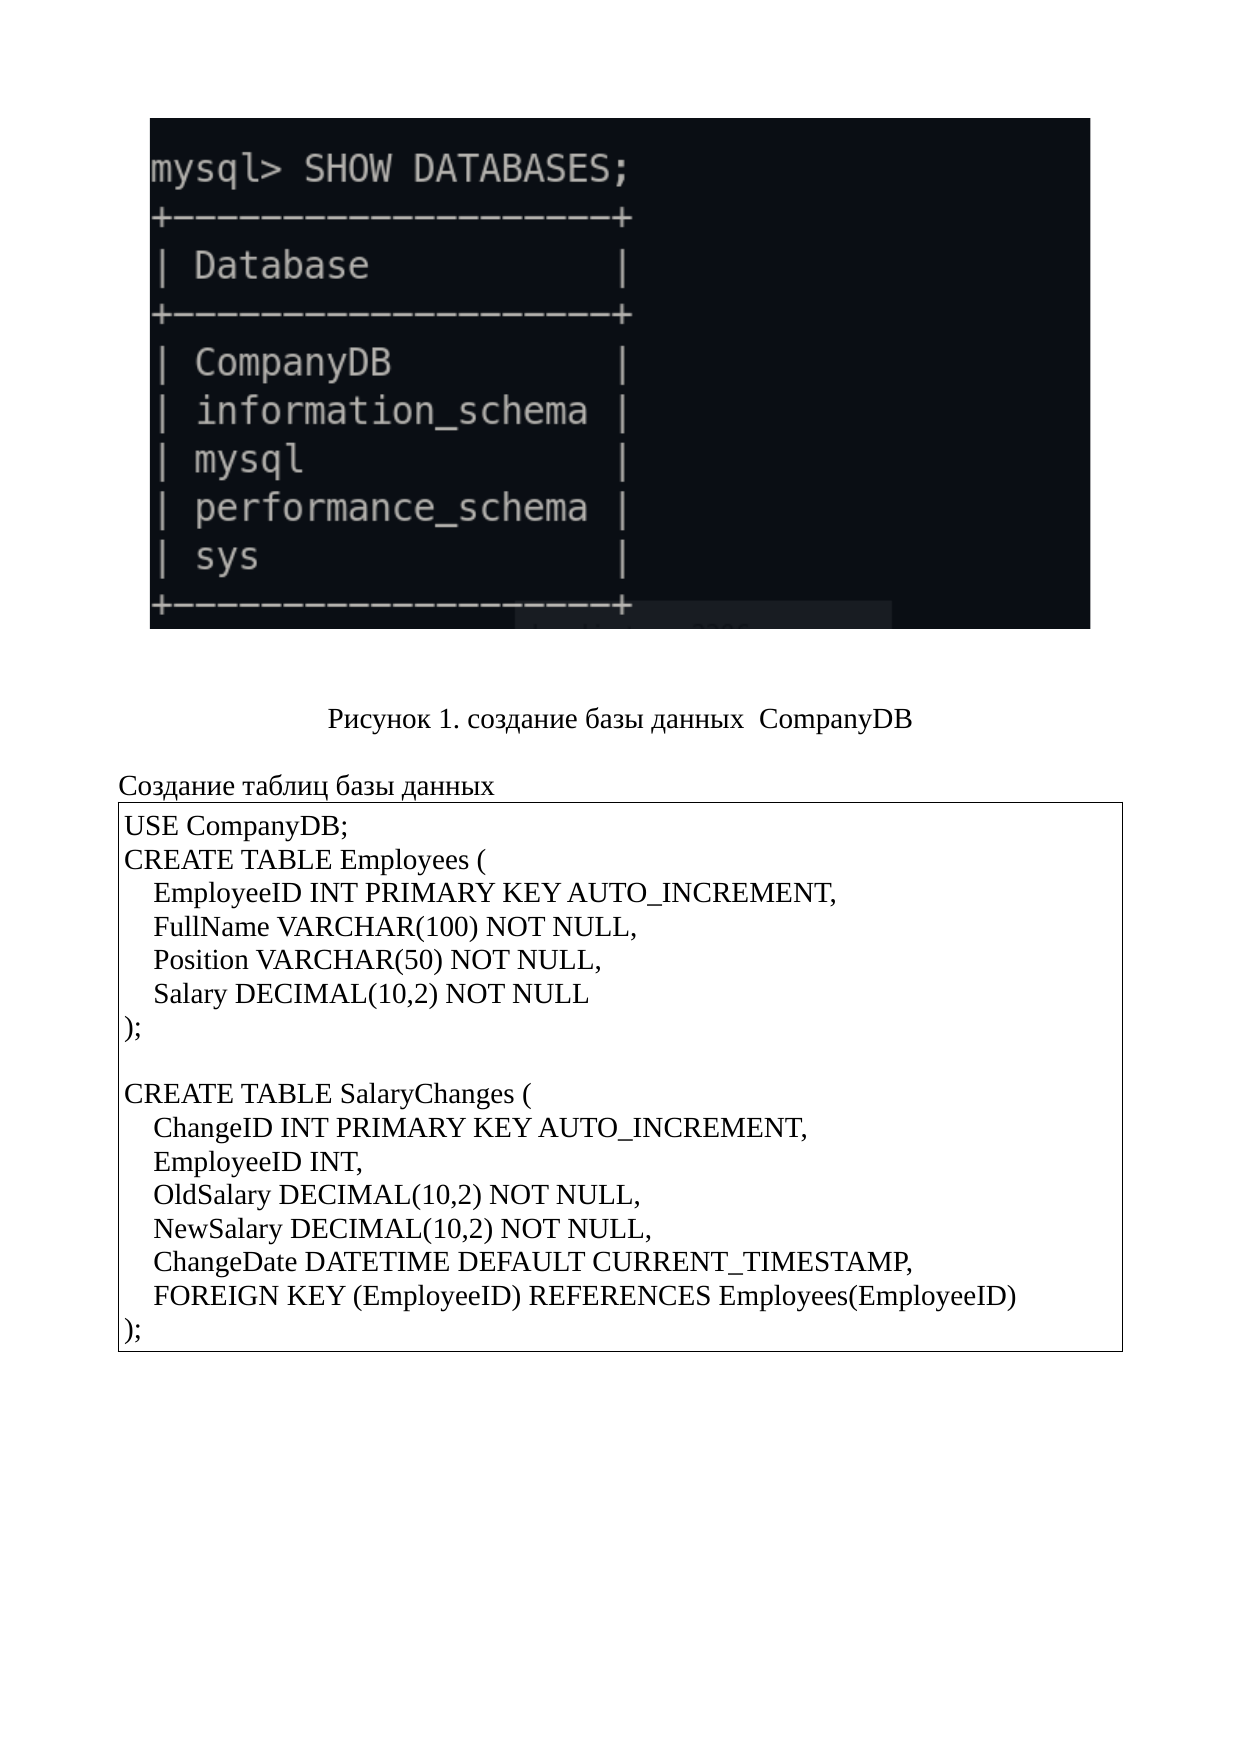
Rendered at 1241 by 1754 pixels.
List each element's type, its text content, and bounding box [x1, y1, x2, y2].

table_header USE CompanyDB; CREATE TABLE Employees ( EmployeeID INT PRIMARY KEY AUTO_INCREMENT, FullName VARCHAR(100) NOT NULL, Position VARCHAR(50) NOT NULL, Salary DECIMAL(10,2) NOT NULL ); CREATE TABLE SalaryChanges ( ChangeID INT PRIMARY KEY AUTO_INCREMENT, EmployeeID INT, OldSalary DECIMAL(10,2) NOT NULL, NewSalary DECIMAL(10,2) NOT NULL, ChangeDate DATETIME DEFAULT CURRENT_TIMESTAMP, FOREIGN KEY (EmployeeID) REFERENCES Employees(EmployeeID) ); [119, 803, 1122, 1351]
text Рисунок 1. создание базы данных CompanyDB [118, 701, 1122, 734]
text Создание таблиц базы данных [118, 768, 1122, 802]
picture [149, 118, 1091, 629]
